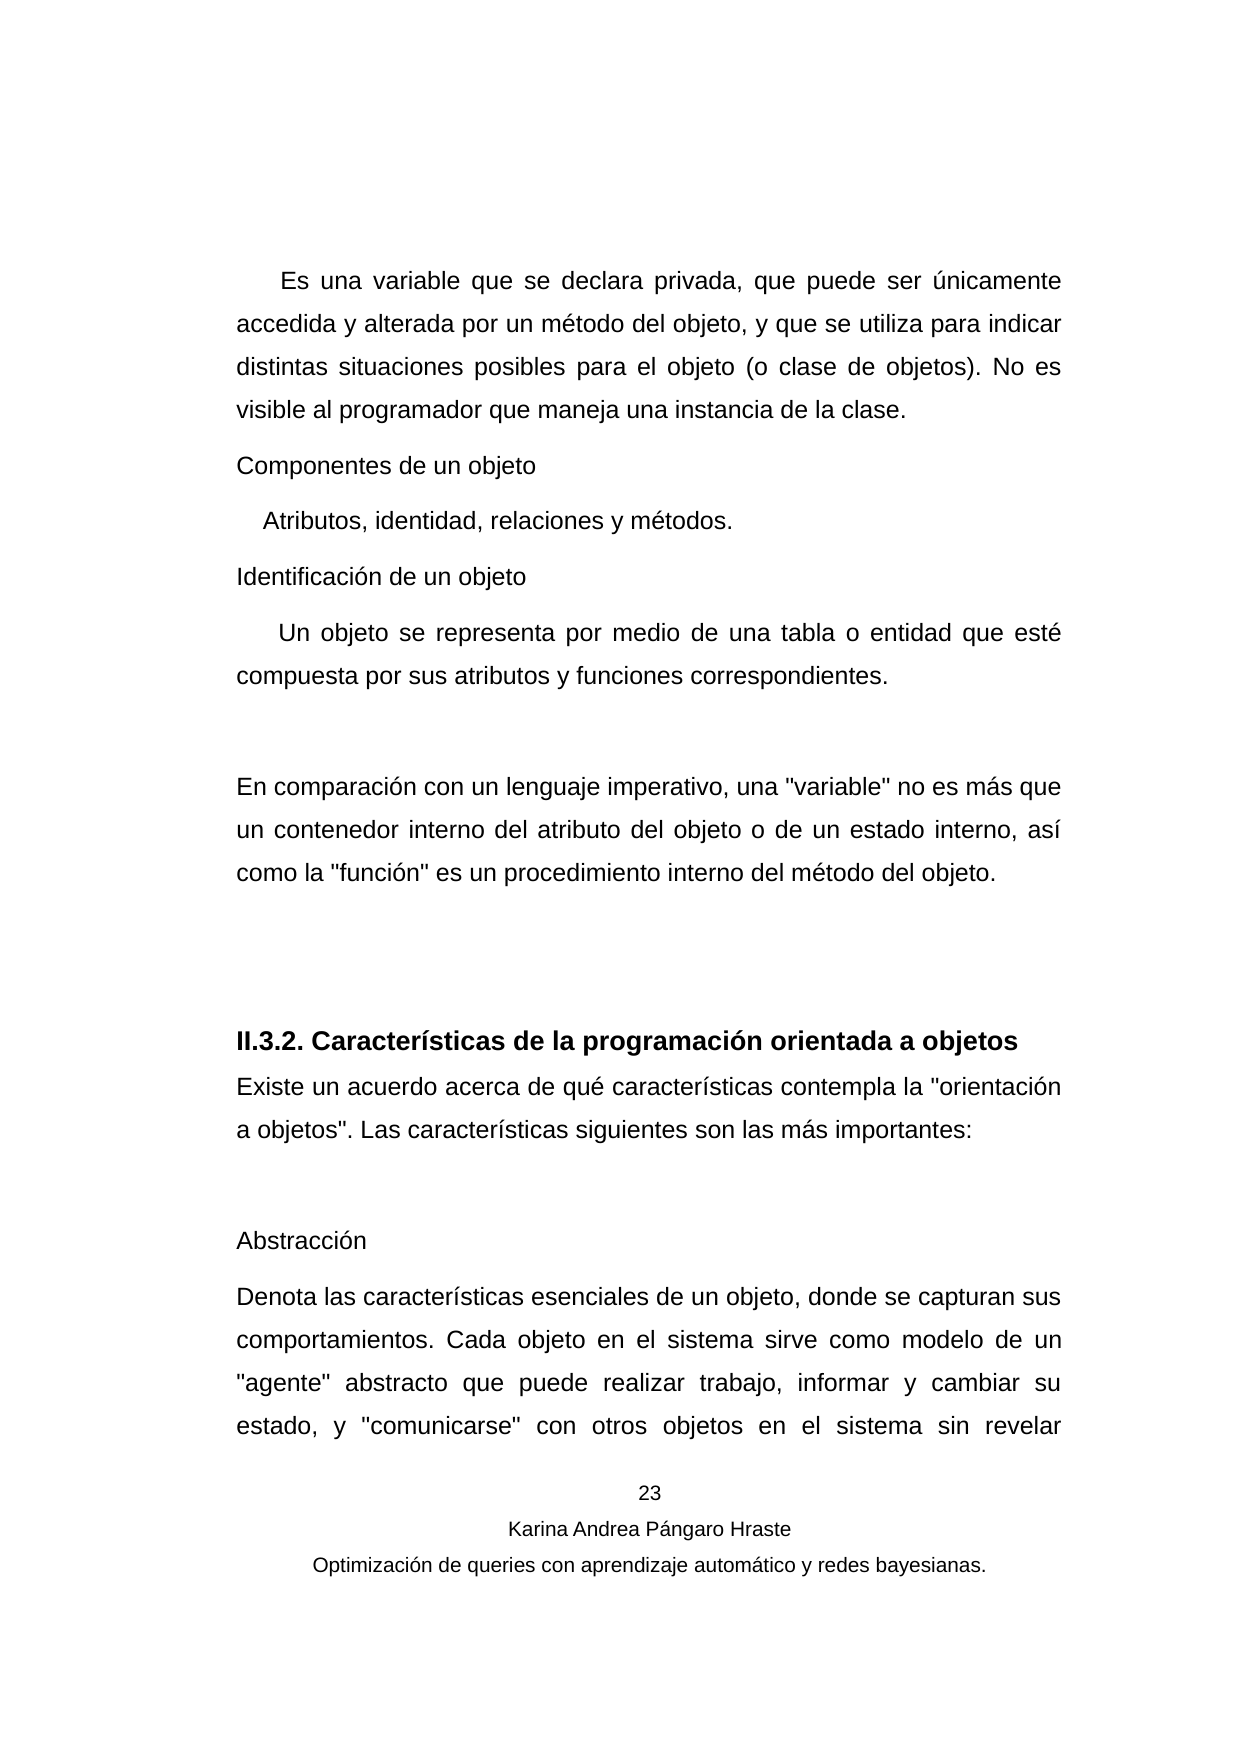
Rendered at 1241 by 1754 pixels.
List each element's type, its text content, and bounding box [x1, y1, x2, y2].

text Existe un acuerdo acerca de qué características contempla la "orientación a objetos". Las características siguientes son las más importantes: [236, 1072, 1063, 1144]
text Denota las características esenciales de un objeto, donde se capturan sus comportamientos. Cada objeto en el sistema sirve como modelo de un "agente" abstracto que puede realizar trabajo, informar y cambiar su estado, y "comunicarse" con otros objetos en el sistema sin revelar [236, 1282, 1063, 1440]
text Abstracción [236, 1226, 1063, 1255]
text Un objeto se representa por medio de una tabla o entidad que esté compuesta por sus atributos y funciones correspondientes. [236, 618, 1063, 689]
text Componentes de un objeto [236, 451, 1063, 479]
subtitle Características de la programación orientada a objetos [236, 1025, 1063, 1056]
text Es una variable que se declara privada, que puede ser únicamente accedida y alterada por un método del objeto, y que se utiliza para indicar distintas situaciones posibles para el objeto (o clase de objetos). No es visible al programador que maneja una instancia de la clase. [236, 266, 1063, 424]
text Atributos, identidad, relaciones y métodos. [236, 506, 1063, 535]
text Identificación de un objeto [236, 562, 1063, 591]
text En comparación con un lenguaje imperativo, una "variable" no es más que un contenedor interno del atributo del objeto o de un estado interno, así como la "función" es un procedimiento interno del método del objeto. [236, 772, 1063, 887]
